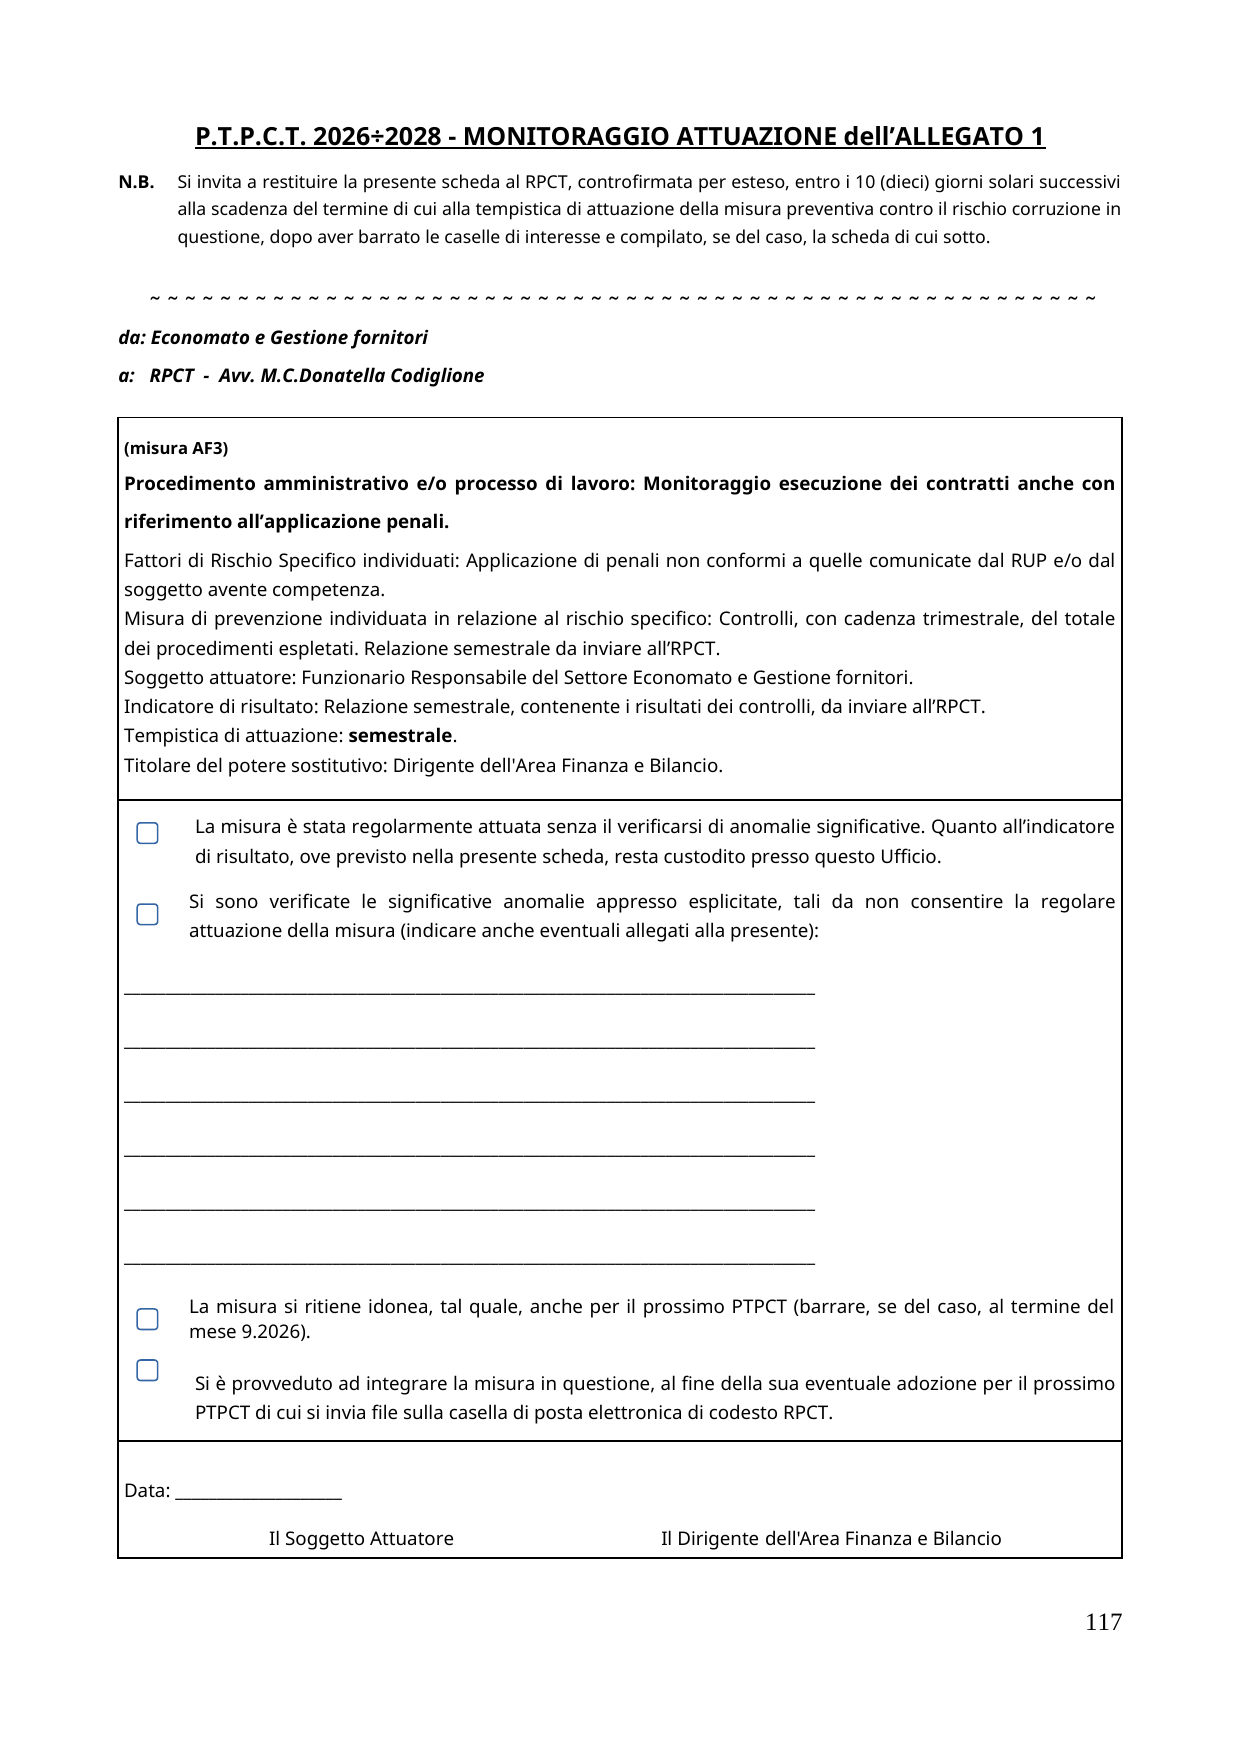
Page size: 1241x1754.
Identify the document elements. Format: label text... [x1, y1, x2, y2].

text N.B. Si invita a restituire la presente scheda al RPCT, controfirmata per esteso, entro i 10 (dieci) giorni solari successivi alla scadenza del termine di cui alla tempistica di attuazione della misura preventiva contro il rischio corruzione in questione, dopo aver barrato le caselle di interesse e compilato, se del caso, la scheda di cui sotto. [118, 169, 1122, 249]
text a: RPCT - Avv. M.C.Donatella Codiglione [118, 362, 1122, 388]
text ˷ ˷ ˷ ˷ ˷ ˷ ˷ ˷ ˷ ˷ ˷ ˷ ˷ ˷ ˷ ˷ ˷ ˷ ˷ ˷ ˷ ˷ ˷ ˷ ˷ ˷ ˷ ˷ ˷ ˷ ˷ ˷ ˷ ˷ ˷ ˷ ˷ ˷ ˷ ˷ ˷ ˷ ˷ ˷ ˷ ˷ ˷ ˷ ˷ ˷ ˷ ˷ ˷ ˷ [118, 268, 1122, 303]
table_cell La misura è stata regolarmente attuata senza il verificarsi di anomalie significative. Quanto all’indicatore di risultato, ove previsto nella presente scheda, resta custodito presso questo Ufficio. Si sono verificate le significative anomalie appresso esplicitate, tali da non consentire la regolare attuazione della misura (indicare anche eventuali allegati alla presente): ___________________________________________________________________________________ ___________________________________________________________________________________ ___________________________________________________________________________________ ___________________________________________________________________________________ ___________________________________________________________________________________ ___________________________________________________________________________________ La misura si ritiene idonea, tal quale, anche per il prossimo PTPCT (barrare, se del caso, al termine del mese 9.2026). Si è provveduto ad integrare la misura in questione, al fine della sua eventuale adozione per il prossimo PTPCT di cui si invia file sulla casella di posta elettronica di codesto RPCT. [119, 801, 1121, 1440]
text da: Economato e Gestione fornitori [118, 324, 1122, 349]
table_cell Data: ____________________ Il Soggetto Attuatore Il Dirigente dell'Area Finanza e Bilancio [119, 1442, 1121, 1557]
table_header (misura AF3) Procedimento amministrativo e/o processo di lavoro: Monitoraggio esecuzione dei contratti anche con riferimento all’applicazione penali. Fattori di Rischio Specifico individuati: Applicazione di penali non conformi a quelle comunicate dal RUP e/o dal soggetto avente competenza. Misura di prevenzione individuata in relazione al rischio specifico: Controlli, con cadenza trimestrale, del totale dei procedimenti espletati. Relazione semestrale da inviare all’RPCT. Soggetto attuatore: Funzionario Responsabile del Settore Economato e Gestione fornitori. Indicatore di risultato: Relazione semestrale, contenente i risultati dei controlli, da inviare all’RPCT. Tempistica di attuazione: semestrale. Titolare del potere sostitutivo: Dirigente dell'Area Finanza e Bilancio. [119, 418, 1121, 799]
text P.T.P.C.T. 2026÷2028 - MONITORAGGIO ATTUAZIONE dell’ALLEGATO 1 [118, 118, 1122, 152]
